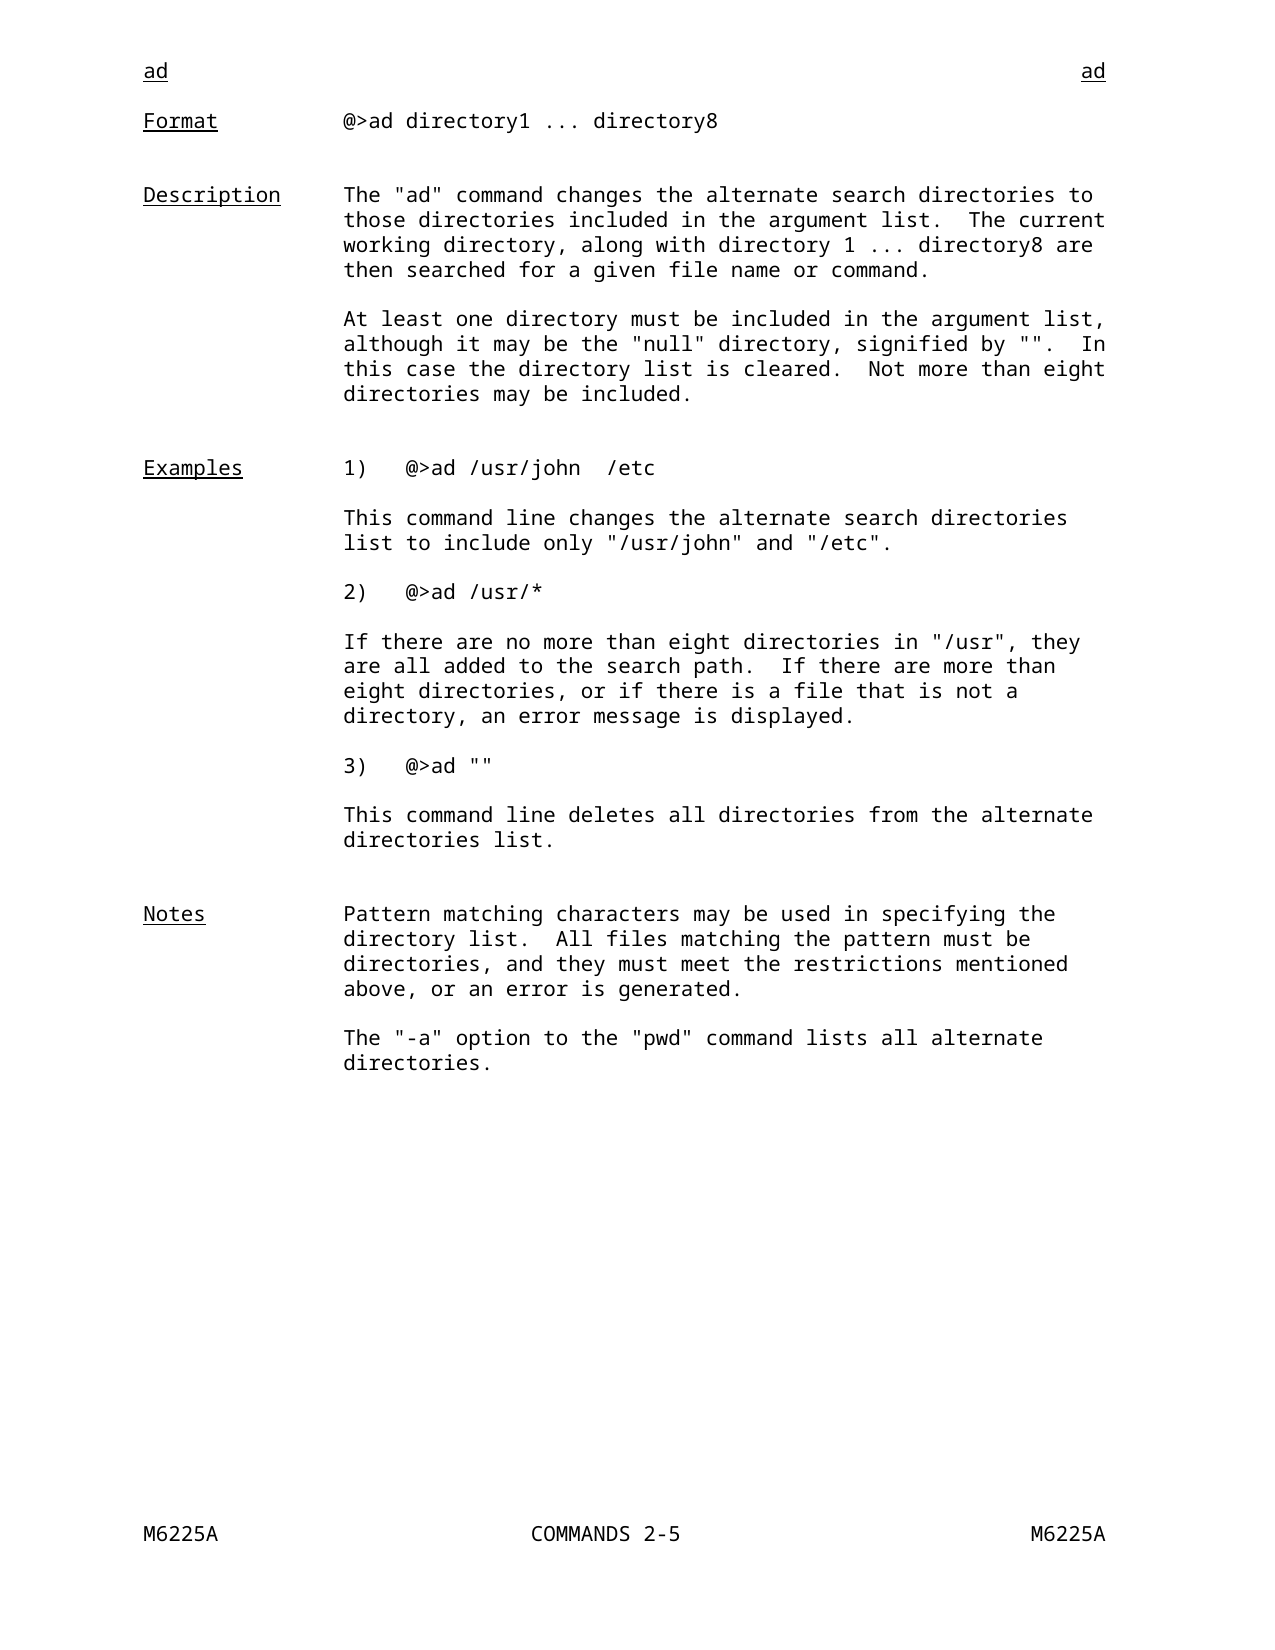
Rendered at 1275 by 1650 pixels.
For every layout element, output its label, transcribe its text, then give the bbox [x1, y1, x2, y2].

text Description The "ad" command changes the alternate search directories to [118, 183, 1145, 208]
text This command line deletes all directories from the alternate [118, 803, 1145, 828]
text this case the directory list is cleared. Not more than eight [118, 357, 1145, 381]
text working directory, along with directory 1 ... directory8 are [118, 233, 1145, 257]
text directories may be included. [118, 381, 1145, 406]
text 2) @>ad /usr/* [118, 580, 1145, 604]
text directories, and they must meet the restrictions mentioned [118, 952, 1145, 976]
text This command line changes the alternate search directories [118, 505, 1145, 530]
text directory list. All files matching the pattern must be [118, 927, 1145, 952]
text list to include only "/usr/john" and "/etc". [118, 530, 1145, 555]
text Format @>ad directory1 ... directory8 [118, 109, 1145, 133]
text eight directories, or if there is a file that is not a [118, 679, 1145, 704]
text those directories included in the argument list. The current [118, 208, 1145, 233]
text If there are no more than eight directories in "/usr", they [118, 629, 1145, 654]
text Examples 1) @>ad /usr/john /etc [118, 456, 1145, 481]
text although it may be the "null" directory, signified by "". In [118, 332, 1145, 357]
text 3) @>ad "" [118, 753, 1145, 778]
text The "-a" option to the "pwd" command lists all alternate [118, 1026, 1145, 1051]
text are all added to the search path. If there are more than [118, 654, 1145, 679]
text Notes Pattern matching characters may be used in specifying the [118, 902, 1145, 927]
text directories list. [118, 828, 1145, 852]
text ad ad [118, 59, 1145, 84]
text directories. [118, 1051, 1145, 1076]
text above, or an error is generated. [118, 976, 1145, 1001]
text directory, an error message is displayed. [118, 704, 1145, 728]
text M6225A COMMANDS 2-5 M6225A [118, 1522, 1145, 1547]
text At least one directory must be included in the argument list, [118, 307, 1145, 332]
text then searched for a given file name or command. [118, 257, 1145, 282]
